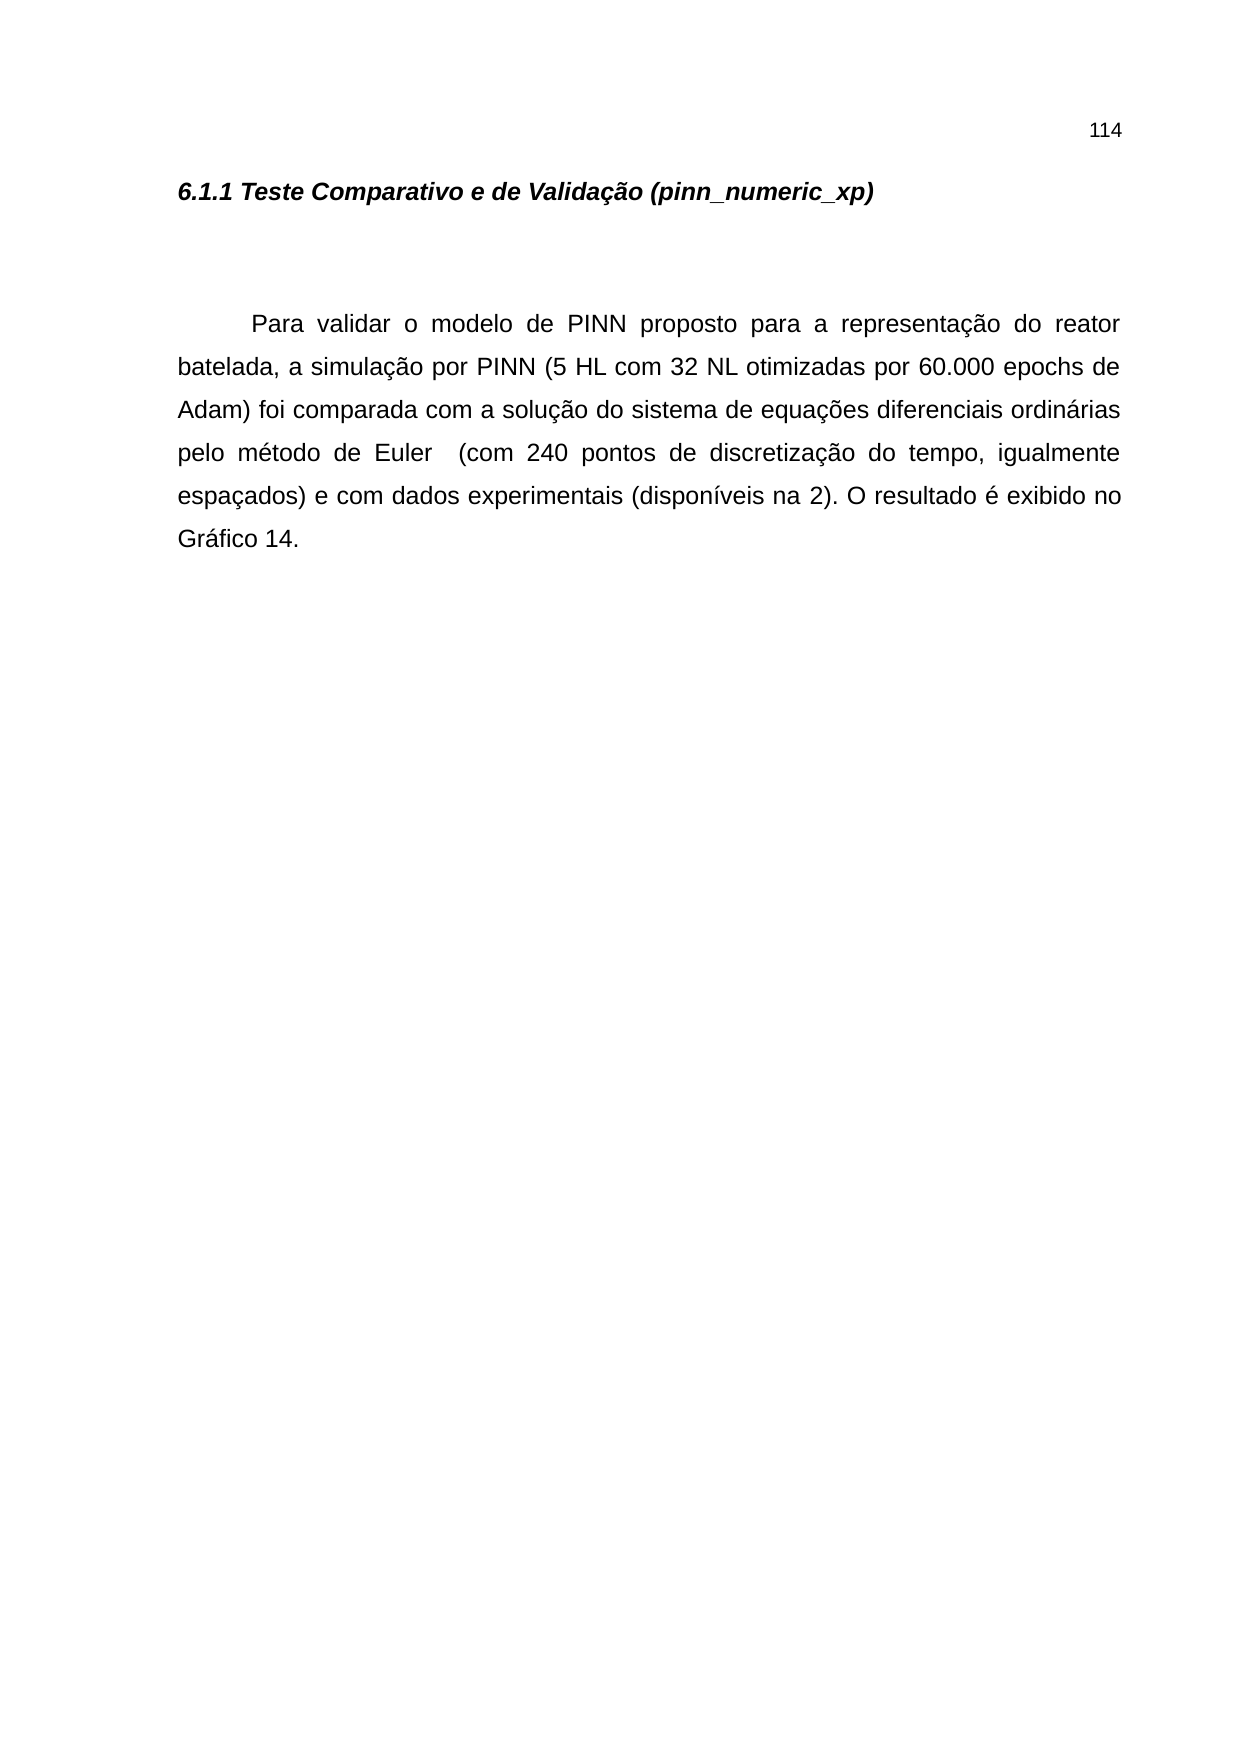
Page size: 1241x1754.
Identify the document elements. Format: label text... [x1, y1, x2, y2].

text Para validar o modelo de PINN proposto para a representação do reator batelada, a simulação por PINN (5 HL com 32 NL otimizadas por 60.000 epochs de Adam) foi comparada com a solução do sistema de equações diferenciais ordinárias pelo método de Euler (com 240 pontos de discretização do tempo, igualmente espaçados) e com dados experimentais (disponíveis na 2). O resultado é exibido no Gráfico 14. [177, 309, 1122, 553]
subtitle Teste Comparativo e de Validação (pinn_numeric_xp) [177, 177, 1122, 206]
